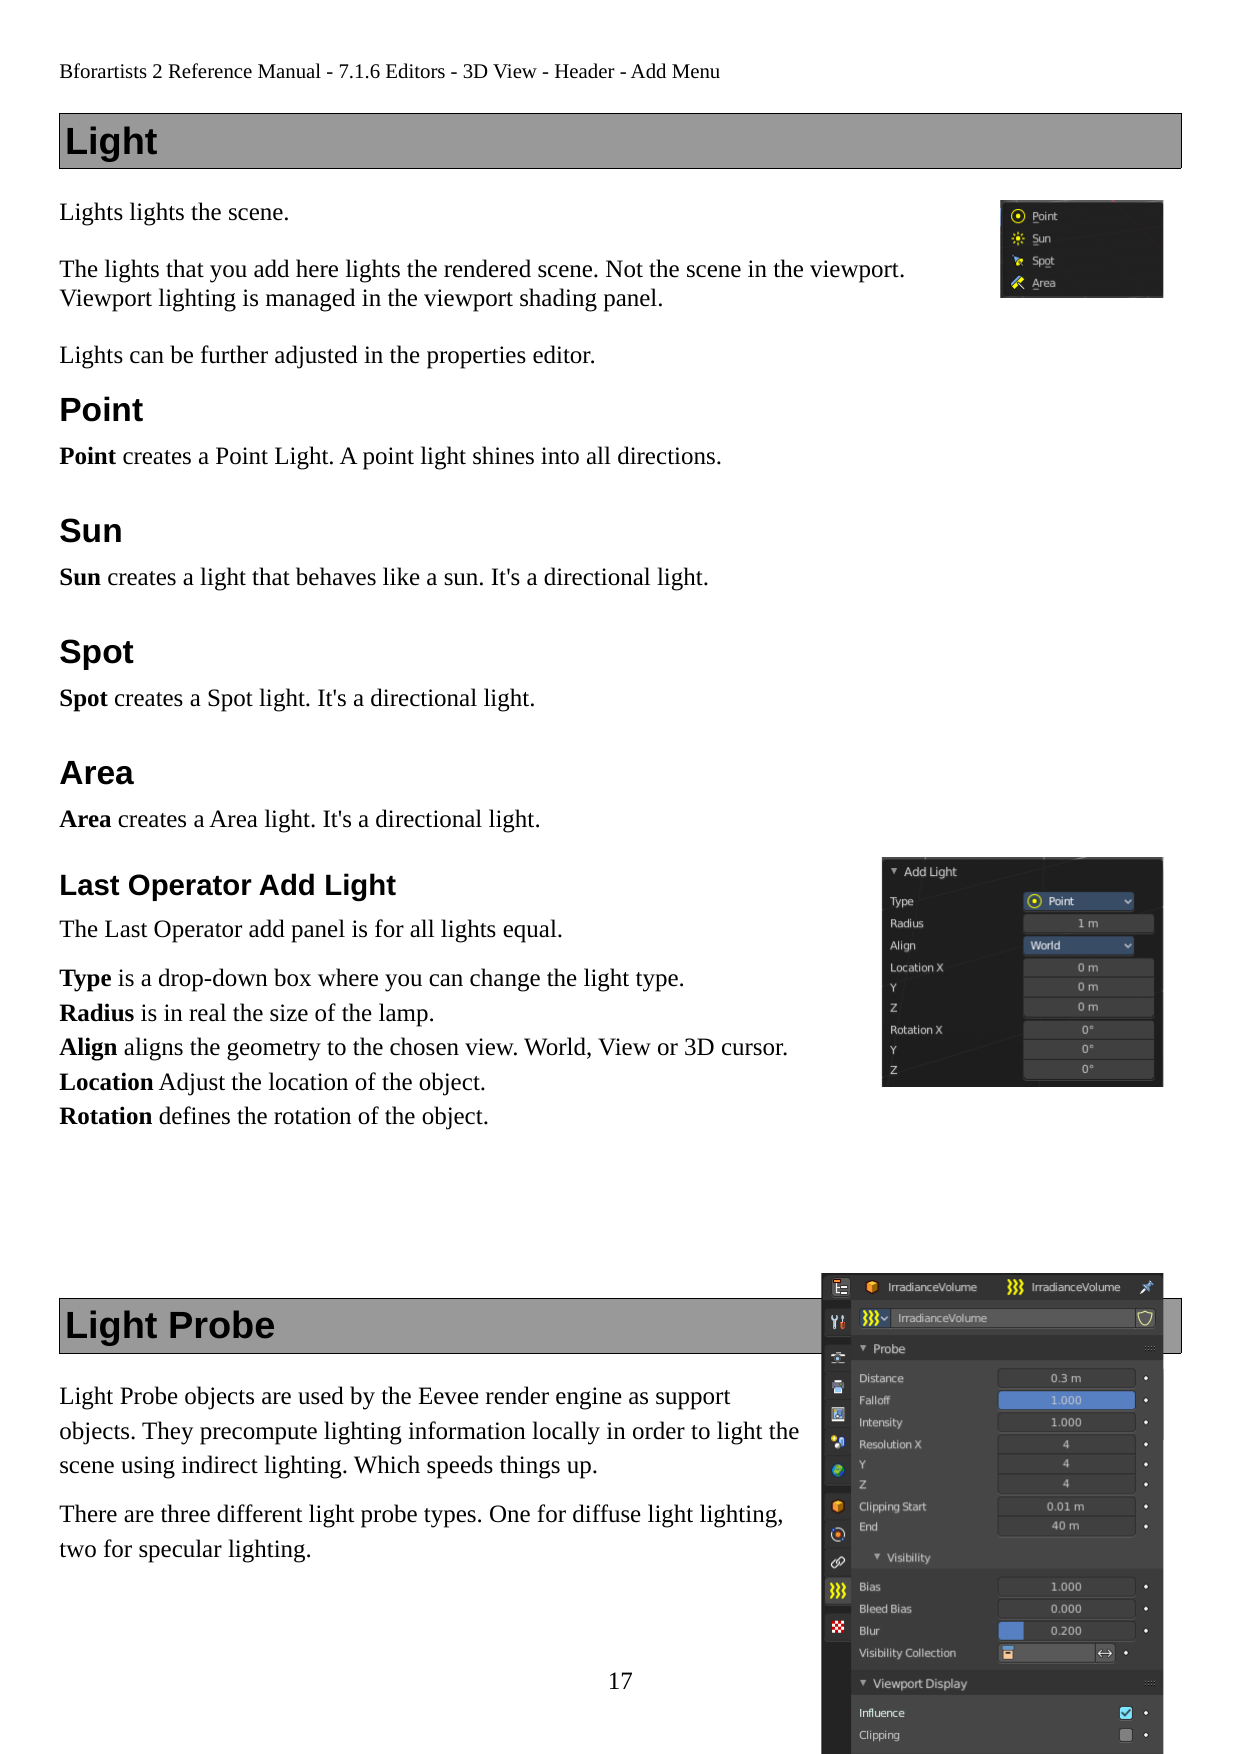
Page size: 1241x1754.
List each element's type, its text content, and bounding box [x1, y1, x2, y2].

subtitle Spot [59, 632, 1181, 671]
text Lights can be further adjusted in the properties editor. [59, 340, 1181, 369]
text Lights lights the scene. [59, 197, 1181, 225]
subtitle Sun [59, 511, 1181, 550]
table_header Light Probe [60, 1299, 821, 1353]
picture [821, 1273, 1164, 1754]
text Light Probe objects are used by the Eevee render engine as support objects. They precompute lighting information locally in order to light the scene using indirect lighting. Which speeds things up. [59, 1381, 821, 1479]
text Area creates a Area light. It's a directional light. [59, 804, 1181, 833]
text Point creates a Point Light. A point light shines into all directions. [59, 441, 1181, 470]
subtitle [1164, 868, 1181, 902]
subtitle Area [59, 753, 1181, 792]
table_header Light [60, 114, 1181, 168]
text The Last Operator add panel is for all lights equal. [59, 914, 881, 943]
subtitle Point [59, 390, 1181, 429]
subtitle Last Operator Add Light [59, 868, 881, 902]
text The lights that you add here lights the rendered scene. Not the scene in the viewport. Viewport lighting is managed in the viewport shading panel. [59, 254, 1181, 312]
picture [881, 857, 1164, 1087]
table_header [1164, 1299, 1181, 1353]
text Type is a drop-down box where you can change the light type. Radius is in real the size of the lamp. Align aligns the geometry to the chosen view. World, View or 3D cursor. Location Adjust the location of the object. Rotation defines the rotation of the object. [59, 963, 1181, 1130]
picture [1000, 200, 1164, 298]
text Spot creates a Spot light. It's a directional light. [59, 683, 1181, 712]
text There are three different light probe types. One for diffuse light lighting, two for specular lighting. [59, 1499, 821, 1563]
text Sun creates a light that behaves like a sun. It's a directional light. [59, 562, 1181, 591]
